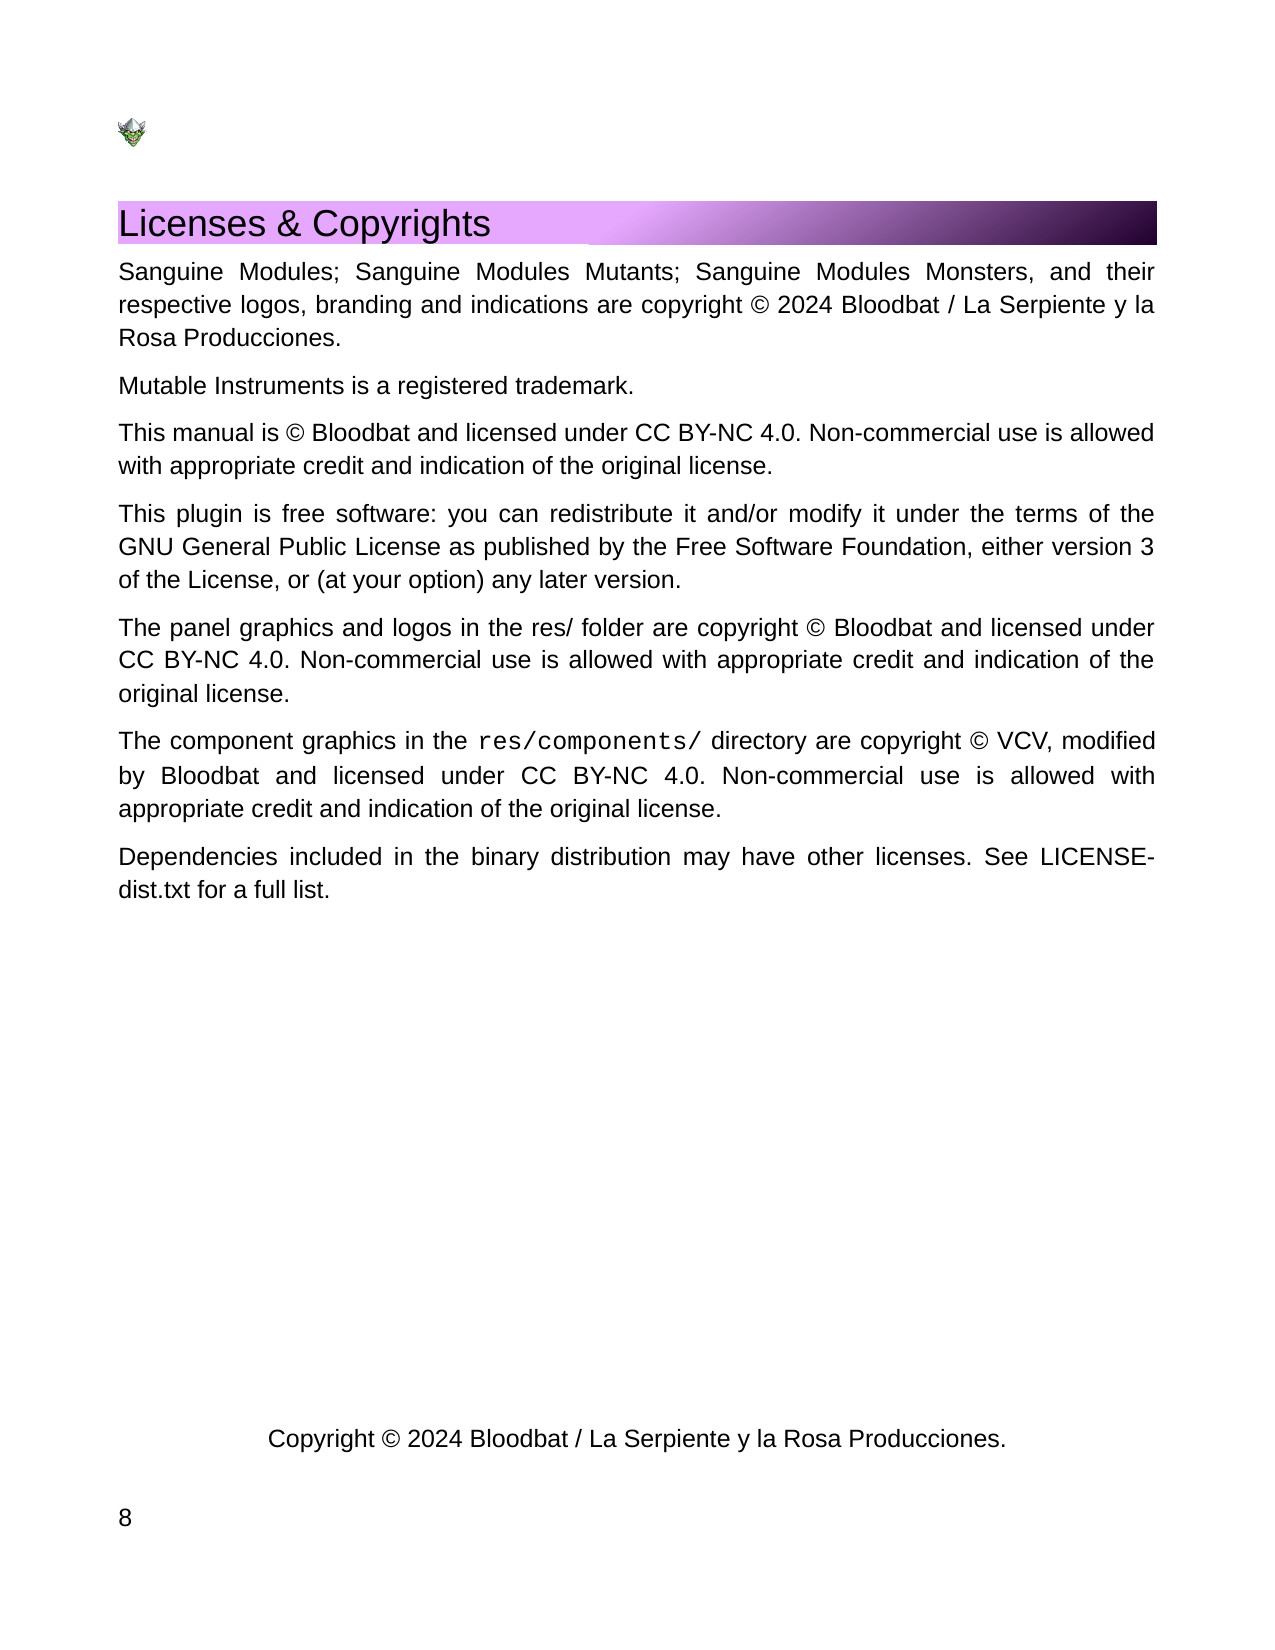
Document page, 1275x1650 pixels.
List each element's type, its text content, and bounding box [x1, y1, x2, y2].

text The component graphics in the res/components/ directory are copyright © VCV, modified by Bloodbat and licensed under CC BY-NC 4.0. Non-commercial use is allowed with appropriate credit and indication of the original license. [118, 726, 1157, 823]
subtitle Licenses & Copyrights [118, 201, 1157, 244]
text Sanguine Modules; Sanguine Modules Mutants; Sanguine Modules Monsters, and their respective logos, branding and indications are copyright © 2024 Bloodbat / La Serpiente y la Rosa Producciones. [118, 257, 1157, 352]
text Mutable Instruments is a registered trademark. [118, 371, 1157, 399]
text This manual is © Bloodbat and licensed under CC BY-NC 4.0. Non-commercial use is allowed with appropriate credit and indication of the original license. [118, 418, 1157, 480]
text Copyright © 2024 Bloodbat / La Serpiente y la Rosa Producciones. [268, 1424, 1007, 1453]
text Dependencies included in the binary distribution may have other licenses. See LICENSE-dist.txt for a full list. [118, 842, 1157, 904]
text This plugin is free software: you can redistribute it and/or modify it under the terms of the GNU General Public License as published by the Free Software Foundation, either version 3 of the License, or (at your option) any later version. [118, 499, 1157, 594]
text The panel graphics and logos in the res/ folder are copyright © Bloodbat and licensed under CC BY-NC 4.0. Non-commercial use is allowed with appropriate credit and indication of the original license. [118, 612, 1157, 707]
